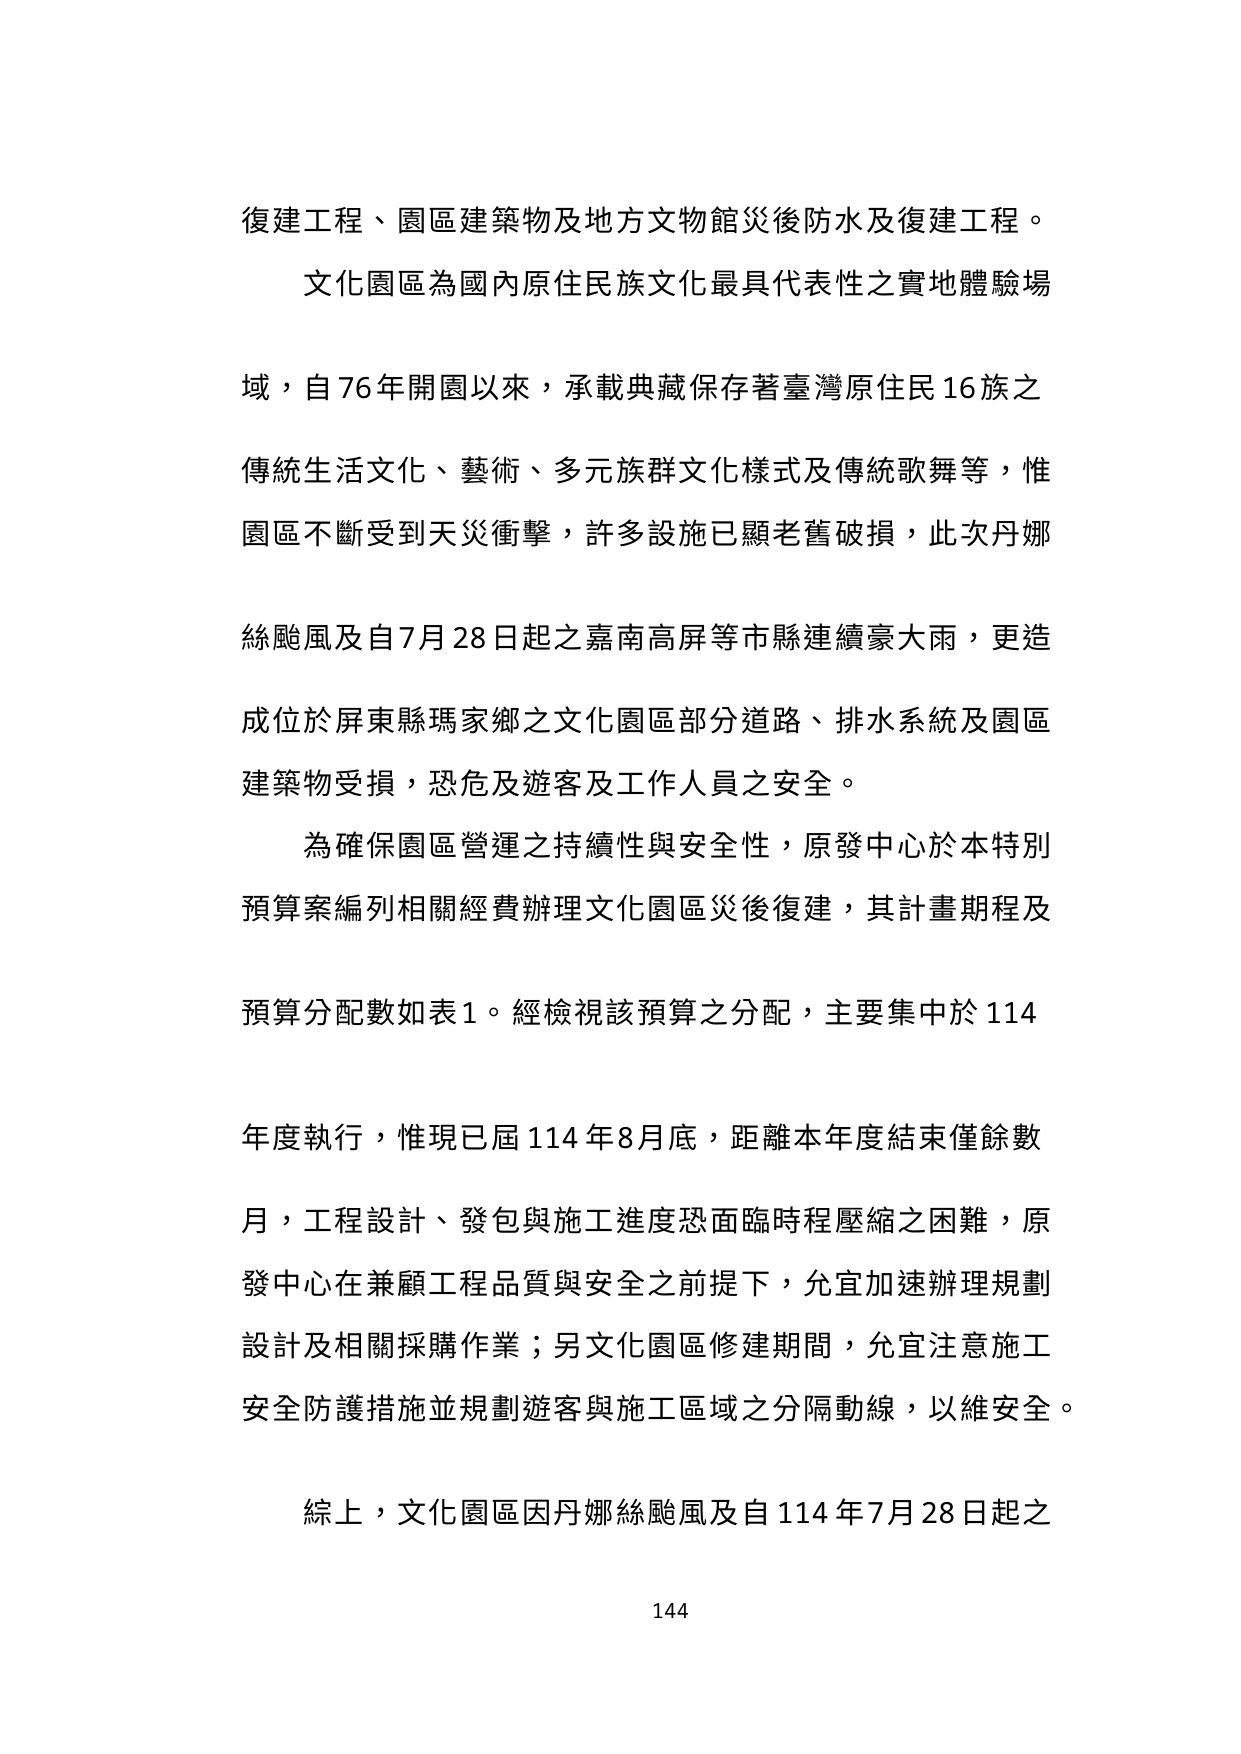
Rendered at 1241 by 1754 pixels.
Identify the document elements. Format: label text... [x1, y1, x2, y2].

text 為確保園區營運之持續性與安全性，原發中心於本特別預算案編列相關經費辦理文化園區災後復建，其計畫期程及預算分配數如表1。經檢視該預算之分配，主要集中於114年度執行，惟現已屆114年8月底，距離本年度結束僅餘數月，工程設計、發包與施工進度恐面臨時程壓縮之困難，原發中心在兼顧工程品質與安全之前提下，允宜加速辦理規劃設計及相關採購作業；另文化園區修建期間，允宜注意施工安全防護措施並規劃遊客與施工區域之分隔動線，以維安全。 [236, 802, 1063, 1427]
text 復建工程、園區建築物及地方文物館災後防水及復建工程。 [236, 177, 1063, 240]
text 文化園區為國內原住民族文化最具代表性之實地體驗場域，自76年開園以來，承載典藏保存著臺灣原住民16族之傳統生活文化、藝術、多元族群文化樣式及傳統歌舞等，惟園區不斷受到天災衝擊，許多設施已顯老舊破損，此次丹娜絲颱風及自7月28日起之嘉南高屏等市縣連續豪大雨，更造成位於屏東縣瑪家鄉之文化園區部分道路、排水系統及園區建築物受損，恐危及遊客及工作人員之安全。 [236, 240, 1063, 802]
text 綜上，文化園區因丹娜絲颱風及自114年7月28日起之 [236, 1427, 1063, 1552]
